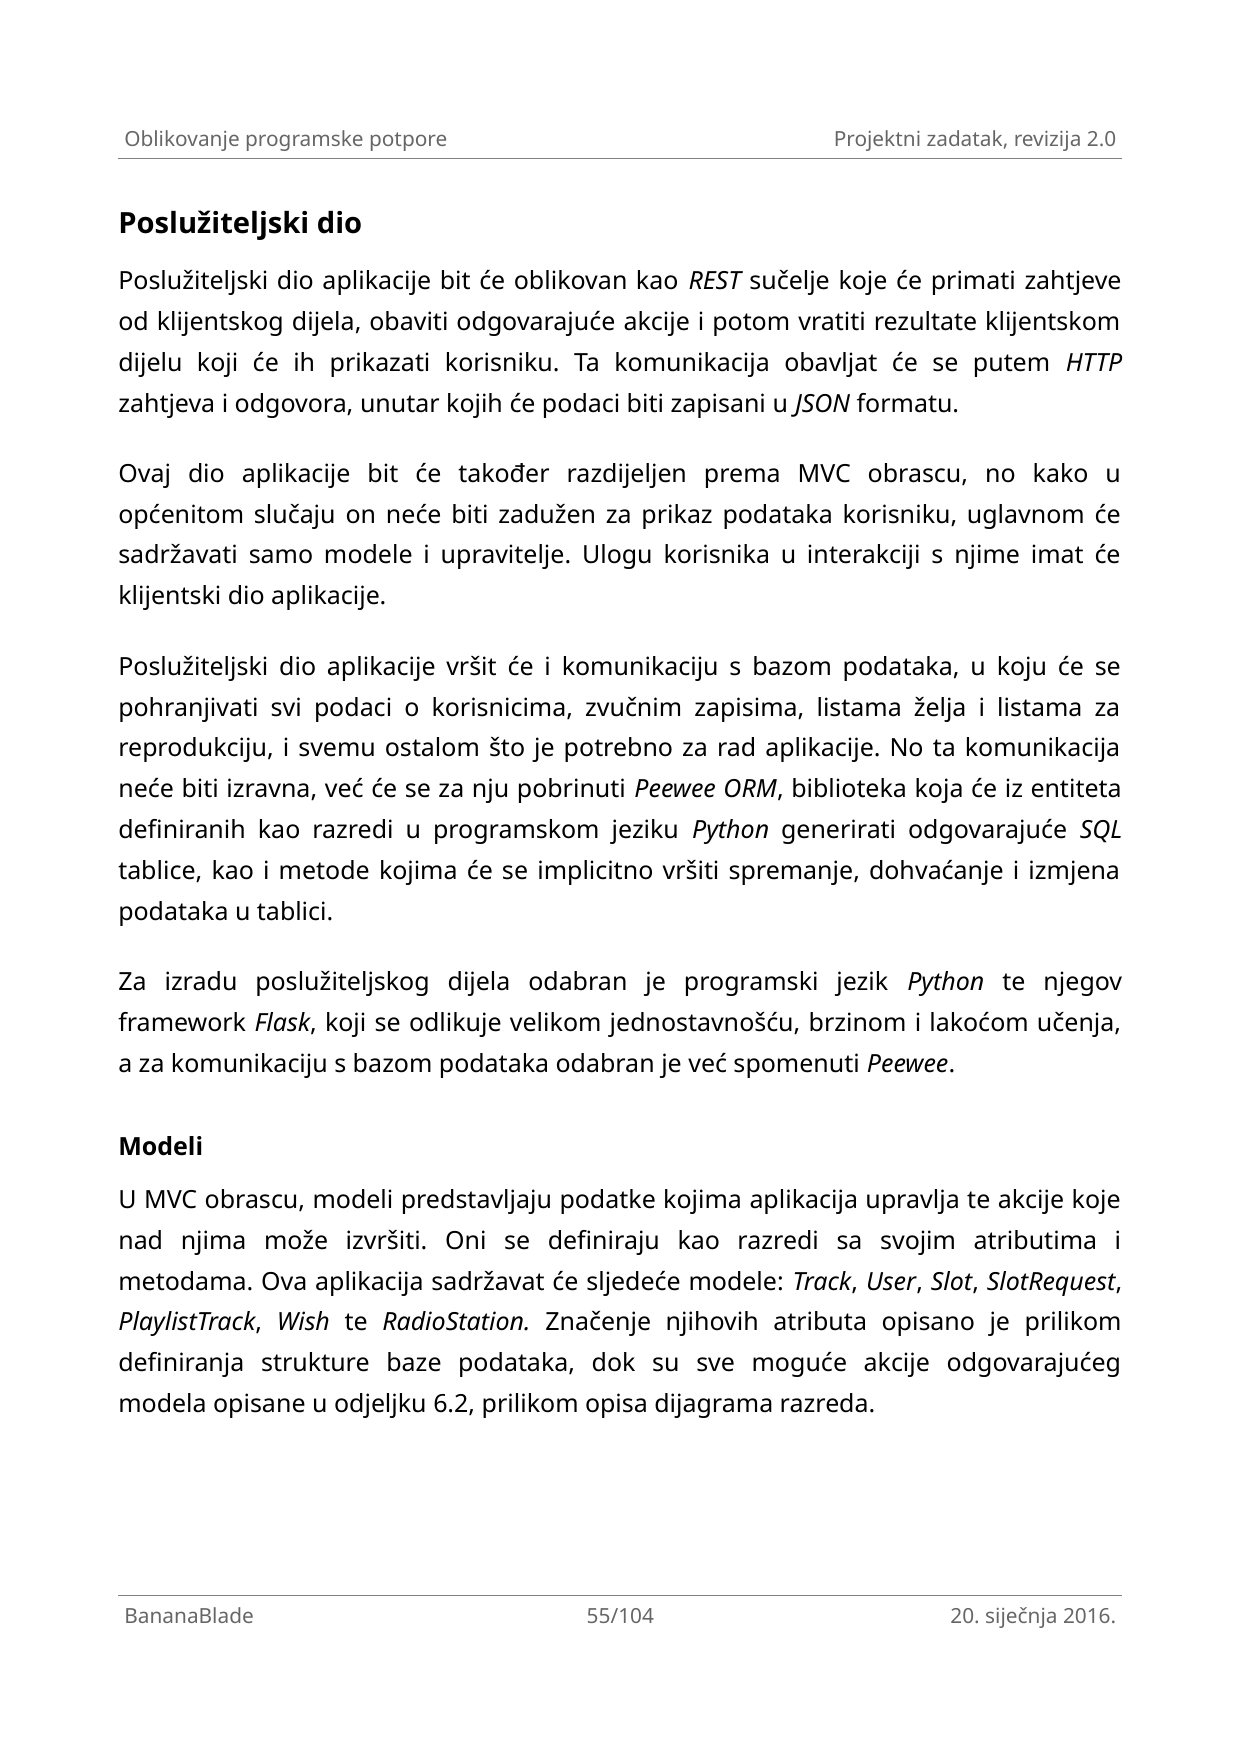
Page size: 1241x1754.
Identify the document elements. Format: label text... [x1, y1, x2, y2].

text Ovaj dio aplikacije bit će također razdijeljen prema MVC obrascu, no kako u općenitom slučaju on neće biti zadužen za prikaz podataka korisniku, uglavnom će sadržavati samo modele i upravitelje. Ulogu korisnika u interakciji s njime imat će klijentski dio aplikacije. [118, 456, 1122, 612]
subtitle Poslužiteljski dio [118, 203, 1122, 242]
text Poslužiteljski dio aplikacije vršit će i komunikaciju s bazom podataka, u koju će se pohranjivati svi podaci o korisnicima, zvučnim zapisima, listama želja i listama za reprodukciju, i svemu ostalom što je potrebno za rad aplikacije. No ta komunikacija neće biti izravna, već će se za nju pobrinuti Peewee ORM, biblioteka koja će iz entiteta definiranih kao razredi u programskom jeziku Python generirati odgovarajuće SQL tablice, kao i metode kojima će se implicitno vršiti spremanje, dohvaćanje i izmjena podataka u tablici. [118, 648, 1122, 927]
subtitle Modeli [118, 1128, 1122, 1162]
text U MVC obrascu, modeli predstavljaju podatke kojima aplikacija upravlja te akcije koje nad njima može izvršiti. Oni se definiraju kao razredi sa svojim atributima i metodama. Ova aplikacija sadržavat će sljedeće modele: Track, User, Slot, SlotRequest, PlaylistTrack, Wish te RadioStation. Značenje njihovih atributa opisano je prilikom definiranja strukture baze podataka, dok su sve moguće akcije odgovarajućeg modela opisane u odjeljku 6.2, prilikom opisa dijagrama razreda. [118, 1181, 1122, 1420]
text Poslužiteljski dio aplikacije bit će oblikovan kao REST sučelje koje će primati zahtjeve od klijentskog dijela, obaviti odgovarajuće akcije i potom vratiti rezultate klijentskom dijelu koji će ih prikazati korisniku. Ta komunikacija obavljat će se putem HTTP zahtjeva i odgovora, unutar kojih će podaci biti zapisani u JSON formatu. [118, 263, 1122, 419]
text Za izradu poslužiteljskog dijela odabran je programski jezik Python te njegov framework Flask, koji se odlikuje velikom jednostavnošću, brzinom i lakoćom učenja, a za komunikaciju s bazom podataka odabran je već spomenuti Peewee. [118, 964, 1122, 1079]
